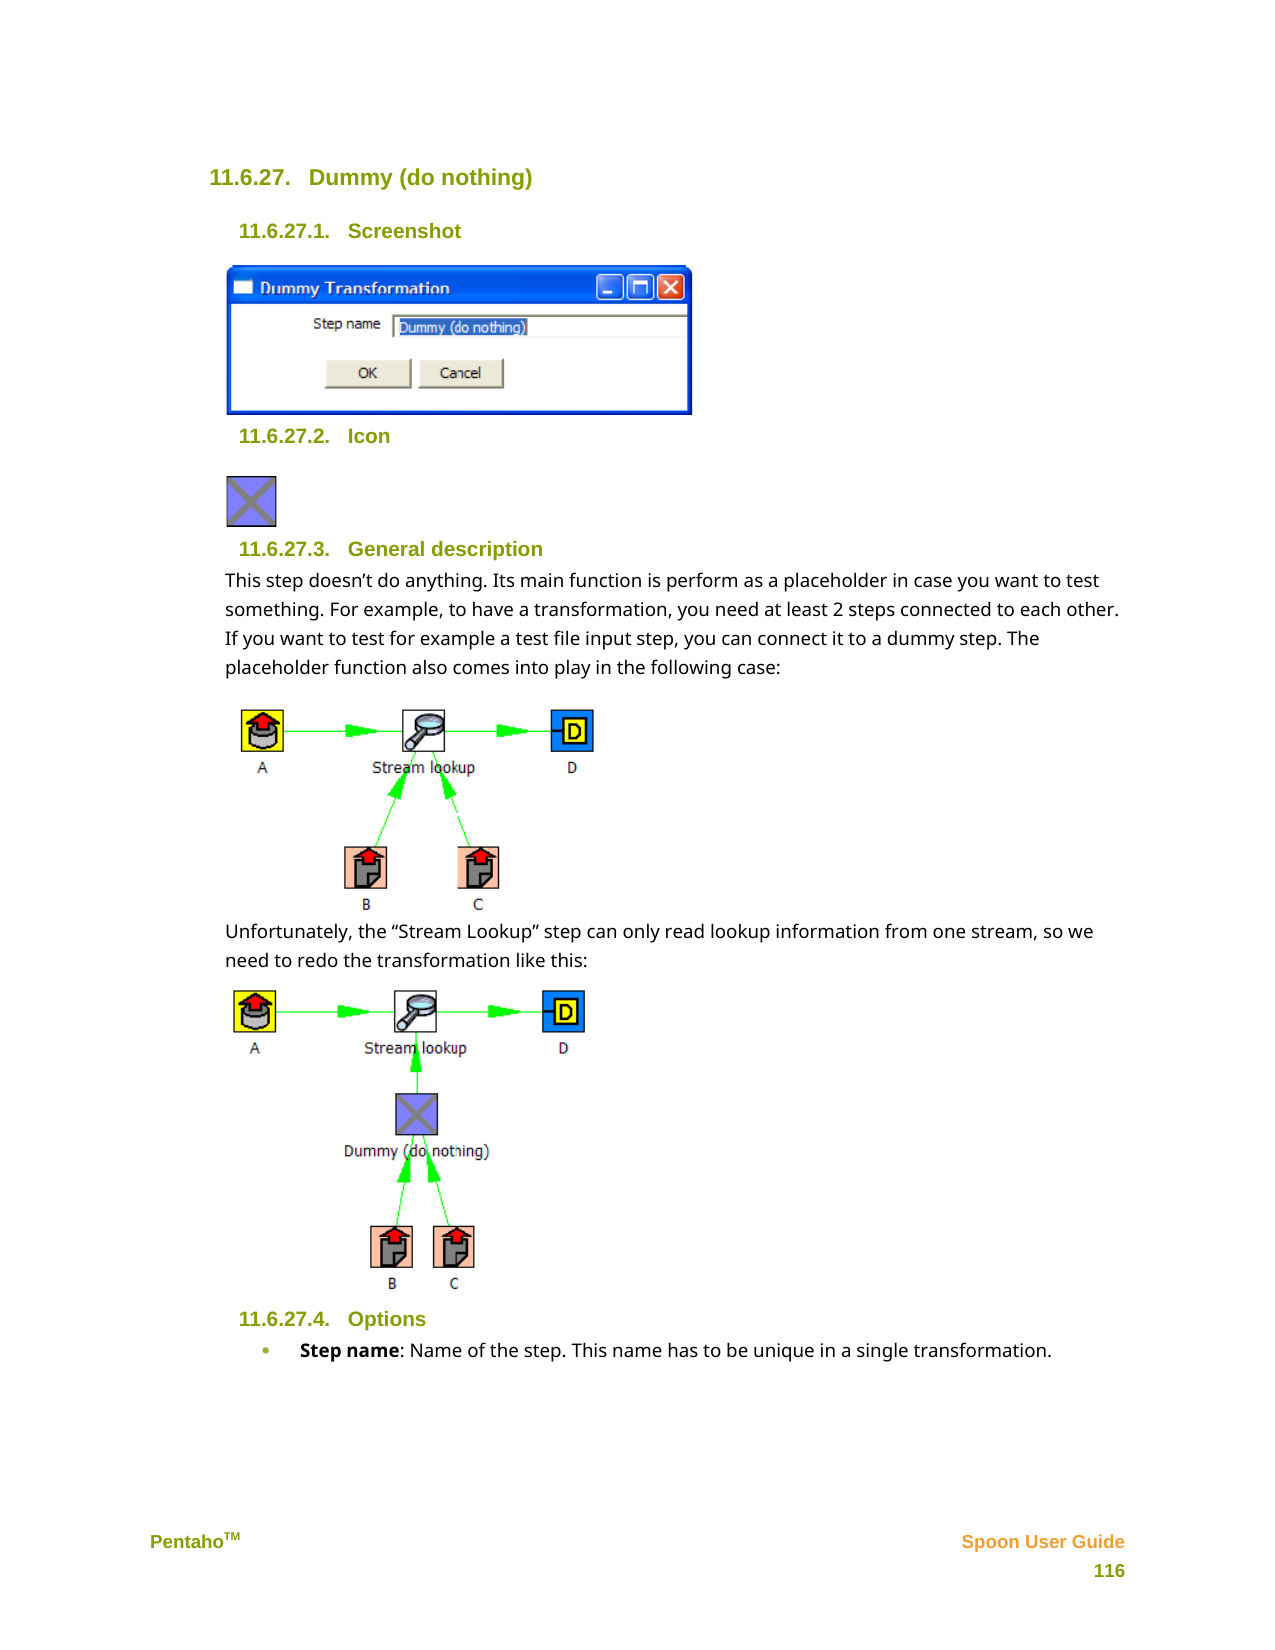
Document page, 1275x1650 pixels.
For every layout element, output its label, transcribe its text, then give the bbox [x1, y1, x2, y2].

picture [226, 476, 277, 527]
subtitle Screenshot [239, 211, 1125, 246]
text Unfortunately, the “Stream Lookup” step can only read lookup information from one stream, so we need to redo the transformation like this: [225, 681, 1125, 973]
text This step doesn’t do anything. Its main function is perform as a placeholder in case you want to test something. For example, to have a transformation, you need at least 2 steps connected to each other. If you want to test for example a test file input step, you can connect it to a dummy step. The placeholder function also comes into play in the following case: [225, 564, 1125, 681]
subtitle General description [239, 470, 1125, 563]
subtitle Icon [239, 264, 1125, 451]
list Step name: Name of the step. This name has to be unique in a single transformation. [262, 1334, 1125, 1363]
subtitle Dummy (do nothing) [209, 157, 1125, 192]
subtitle Options [225, 987, 1125, 1334]
